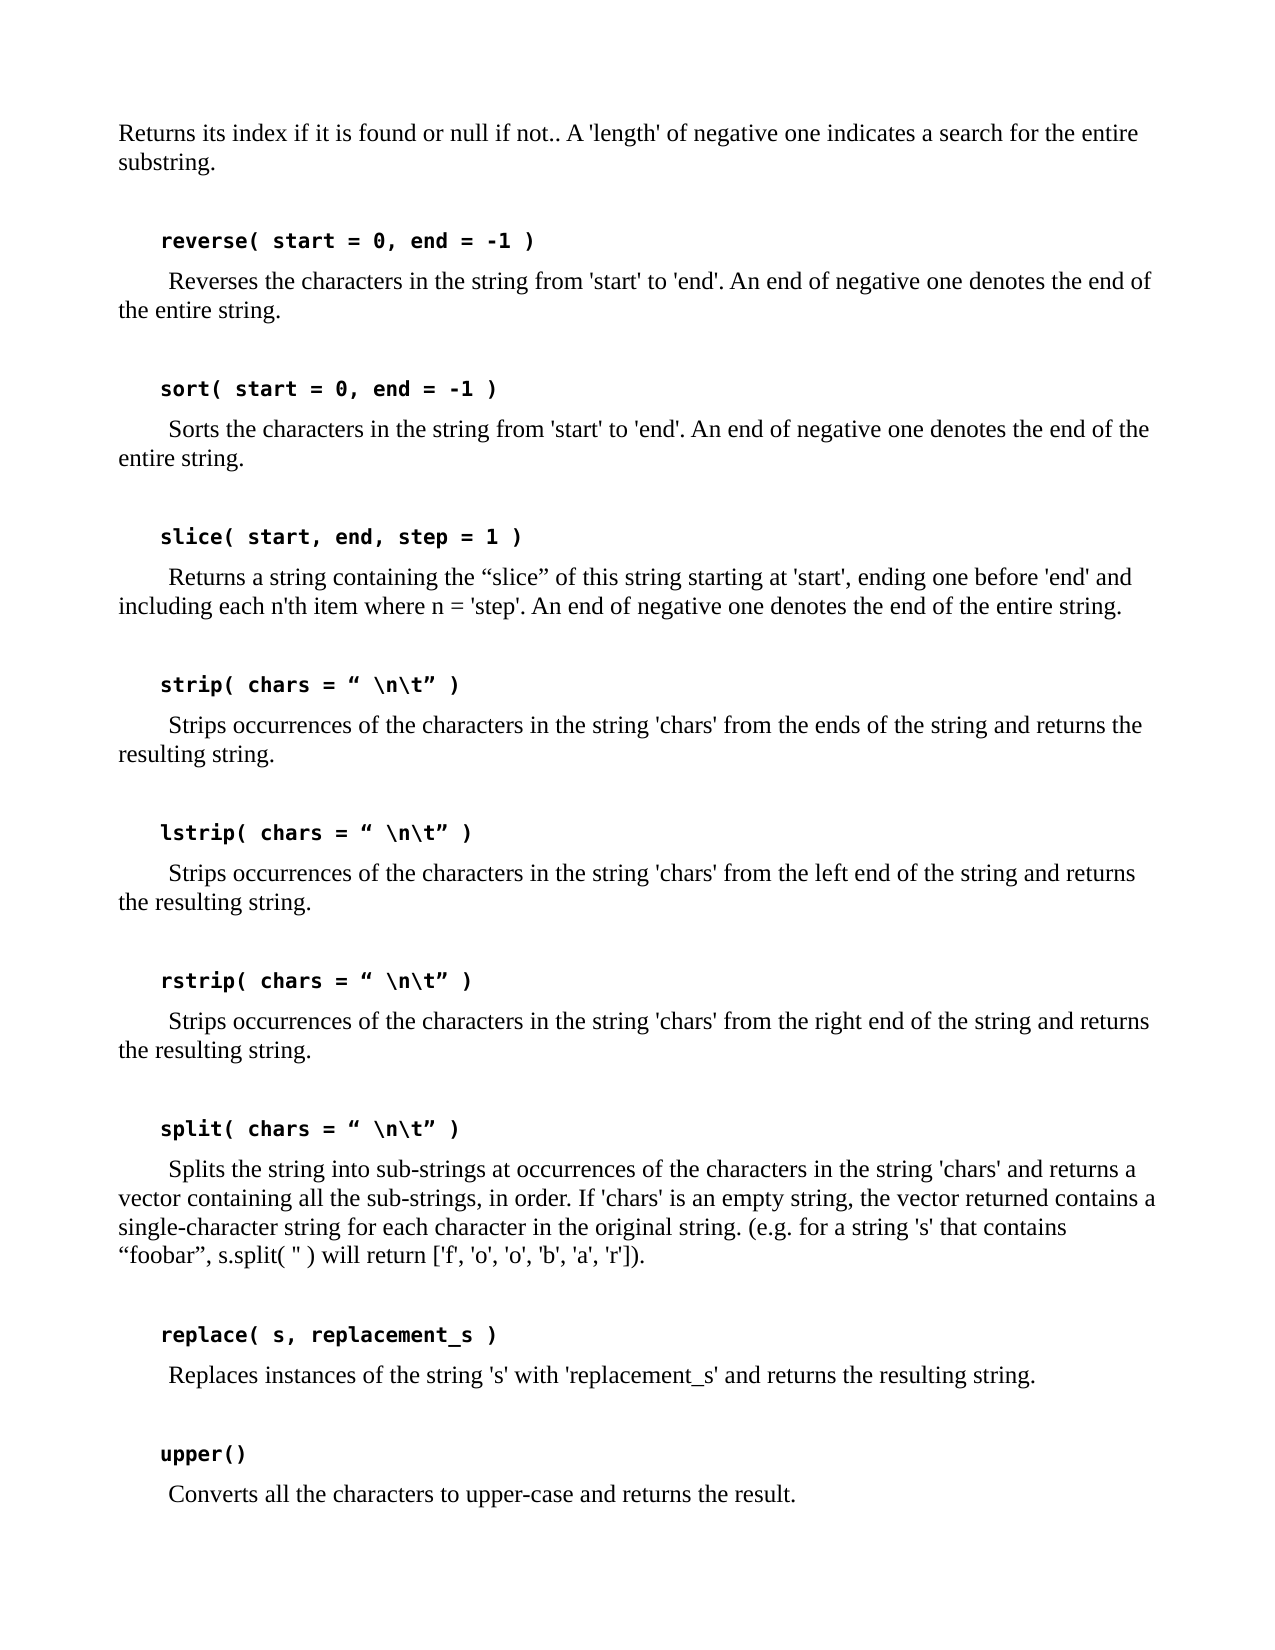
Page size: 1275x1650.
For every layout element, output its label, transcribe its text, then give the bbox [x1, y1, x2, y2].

text Returns a string containing the “slice” of this string starting at 'start', ending one before 'end' and including each n'th item where n = 'step'. An end of negative one denotes the end of the entire string. [118, 562, 1157, 620]
text Reverses the characters in the string from 'start' to 'end'. An end of negative one denotes the end of the entire string. [118, 266, 1157, 324]
text Sorts the characters in the string from 'start' to 'end'. An end of negative one denotes the end of the entire string. [118, 414, 1157, 472]
text Strips occurrences of the characters in the string 'chars' from the left end of the string and returns the resulting string. [118, 858, 1157, 916]
text lstrip( chars = “ \n\t” ) [118, 821, 1157, 846]
text slice( start, end, step = 1 ) [118, 525, 1157, 550]
text reverse( start = 0, end = -1 ) [118, 229, 1157, 254]
text split( chars = “ \n\t” ) [118, 1117, 1157, 1142]
text Strips occurrences of the characters in the string 'chars' from the ends of the string and returns the resulting string. [118, 710, 1157, 768]
text upper() [118, 1442, 1157, 1467]
text Replaces instances of the string 's' with 'replacement_s' and returns the resulting string. [118, 1360, 1157, 1388]
text Returns its index if it is found or null if not.. A 'length' of negative one indicates a search for the entire substring. [118, 118, 1157, 176]
text strip( chars = “ \n\t” ) [118, 673, 1157, 698]
text rstrip( chars = “ \n\t” ) [118, 969, 1157, 994]
text Converts all the characters to upper-case and returns the result. [118, 1479, 1157, 1508]
text Splits the string into sub-strings at occurrences of the characters in the string 'chars' and returns a vector containing all the sub-strings, in order. If 'chars' is an empty string, the vector returned contains a single-character string for each character in the original string. (e.g. for a string 's' that contains “foobar”, s.split( '' ) will return ['f', 'o', 'o', 'b', 'a', 'r']). [118, 1154, 1157, 1269]
text replace( s, replacement_s ) [118, 1323, 1157, 1347]
text Strips occurrences of the characters in the string 'chars' from the right end of the string and returns the resulting string. [118, 1006, 1157, 1064]
text sort( start = 0, end = -1 ) [118, 377, 1157, 402]
